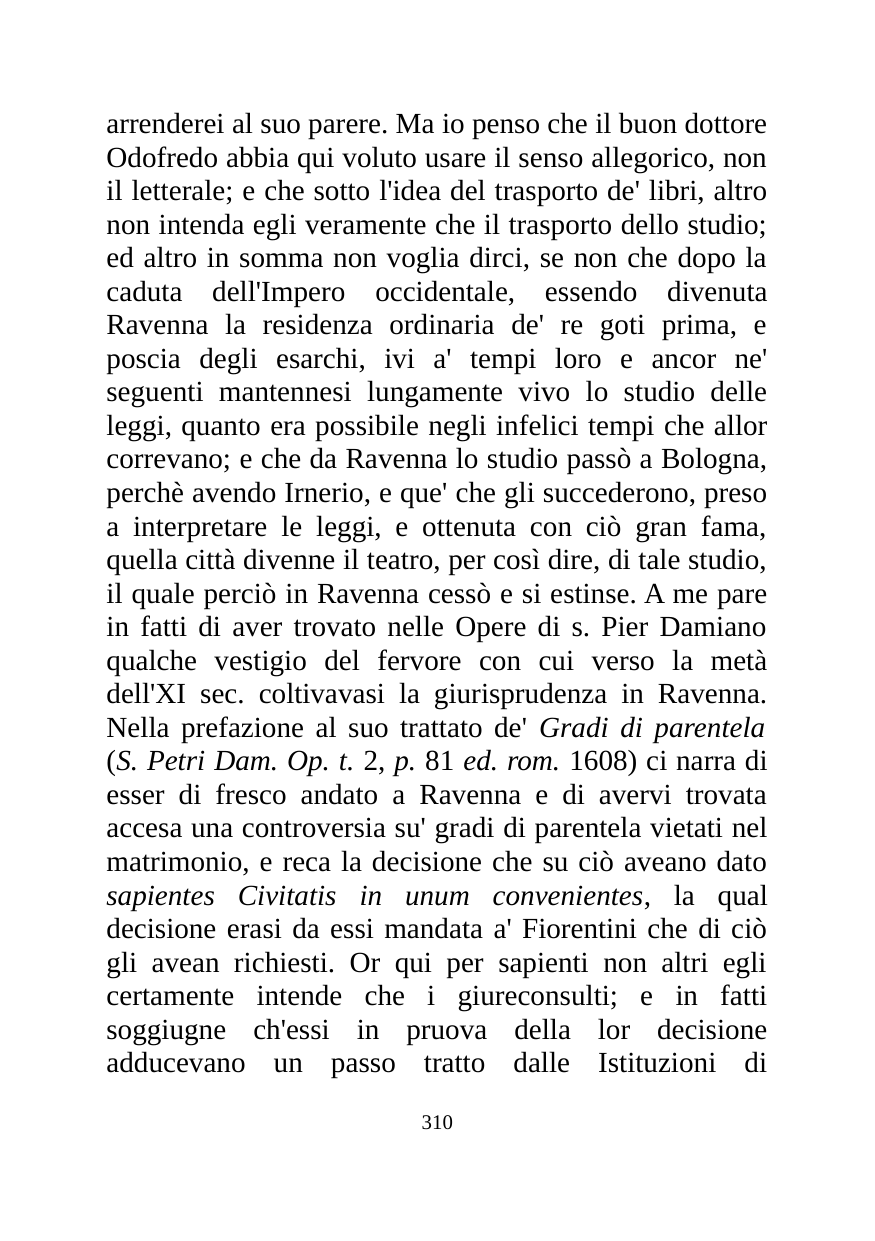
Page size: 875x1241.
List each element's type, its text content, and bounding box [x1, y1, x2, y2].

text arrenderei al suo parere. Ma io penso che il buon dottore Odofredo abbia qui voluto usare il senso allegorico, non il letterale; e che sotto l'idea del trasporto de' libri, altro non intenda egli veramente che il trasporto dello studio; ed altro in somma non voglia dirci, se non che dopo la caduta dell'Impero occidentale, essendo divenuta Ravenna la residenza ordinaria de' re goti prima, e poscia degli esarchi, ivi a' tempi loro e ancor ne' seguenti mantennesi lungamente vivo lo studio delle leggi, quanto era possibile negli infelici tempi che allor correvano; e che da Ravenna lo studio passò a Bologna, perchè avendo Irnerio, e que' che gli succederono, preso a interpretare le leggi, e ottenuta con ciò gran fama, quella città divenne il teatro, per così dire, di tale studio, il quale perciò in Ravenna cessò e si estinse. A me pare in fatti di aver trovato nelle Opere di s. Pier Damiano qualche vestigio del fervore con cui verso la metà dell'XI sec. coltivavasi la giurisprudenza in Ravenna. Nella prefazione al suo trattato de' Gradi di parentela (S. Petri Dam. Op. t. 2, p. 81 ed. rom. 1608) ci narra di esser di fresco andato a Ravenna e di avervi trovata accesa una controversia su' gradi di parentela vietati nel matrimonio, e reca la decisione che su ciò aveano dato sapientes Civitatis in unum convenientes, la qual decisione erasi da essi mandata a' Fiorentini che di ciò gli avean richiesti. Or qui per sapienti non altri egli certamente intende che i giureconsulti; e in fatti soggiugne ch'essi in pruova della lor decisione adducevano un passo tratto dalle Istituzioni di [106, 106, 768, 1079]
